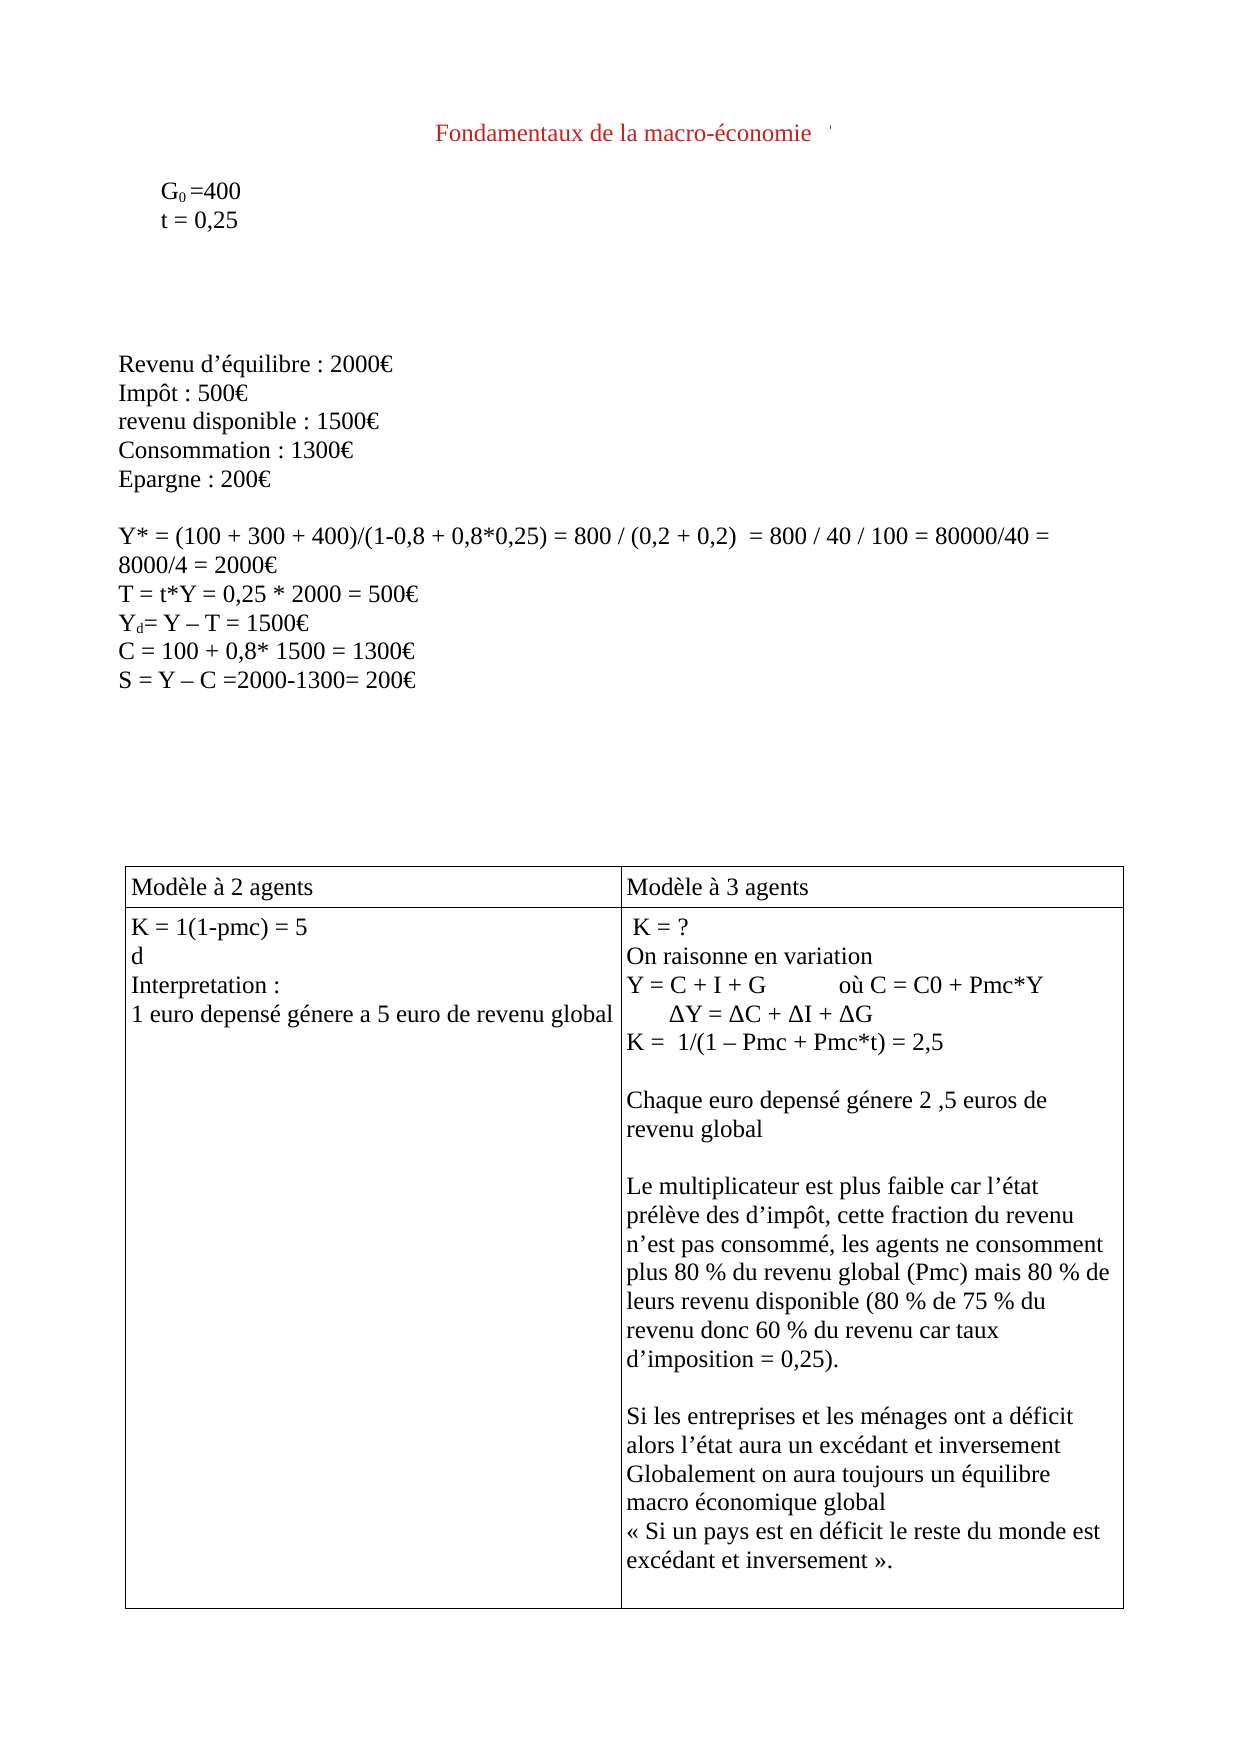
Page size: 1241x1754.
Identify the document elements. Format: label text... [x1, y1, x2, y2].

text t = 0,25 [118, 205, 1122, 234]
text revenu disponible : 1500€ [118, 406, 1122, 435]
text Epargne : 200€ [118, 464, 1122, 493]
table_cell K = 1(1-pmc) = 5 d Interpretation : 1 euro depensé génere a 5 euro de revenu global [126, 908, 621, 1608]
text S = Y – C =2000-1300= 200€ [118, 665, 1122, 694]
text C = 100 + 0,8* 1500 = 1300€ [118, 636, 1122, 665]
table_cell K = ? On raisonne en variation Y = C + I + G où C = C0 + Pmc*Y ΔY = ΔC + ΔI + ΔG K = 1/(1 – Pmc + Pmc*t) = 2,5 Chaque euro depensé génere 2 ,5 euros de revenu global Le multiplicateur est plus faible car l’état prélève des d’impôt, cette fraction du revenu n’est pas consommé, les agents ne consomment plus 80 % du revenu global (Pmc) mais 80 % de leurs revenu disponible (80 % de 75 % du revenu donc 60 % du revenu car taux d’imposition = 0,25). Si les entreprises et les ménages ont a déficit alors l’état aura un excédant et inversement Globalement on aura toujours un équilibre macro économique global « Si un pays est en déficit le reste du monde est excédant et inversement ». [622, 908, 1123, 1608]
text Y* = (100 + 300 + 400)/(1-0,8 + 0,8*0,25) = 800 / (0,2 + 0,2) = 800 / 40 / 100 = 80000/40 = 8000/4 = 2000€ [118, 521, 1122, 579]
text Yd= Y – T = 1500€ [118, 608, 1122, 636]
text Impôt : 500€ [118, 378, 1122, 406]
text G0 =400 [118, 176, 1122, 205]
table_header Modèle à 2 agents [126, 867, 621, 907]
text T = t*Y = 0,25 * 2000 = 500€ [118, 579, 1122, 608]
text Revenu d’équilibre : 2000€ [118, 349, 1122, 378]
table_header Modèle à 3 agents [622, 867, 1123, 907]
text Consommation : 1300€ [118, 435, 1122, 464]
